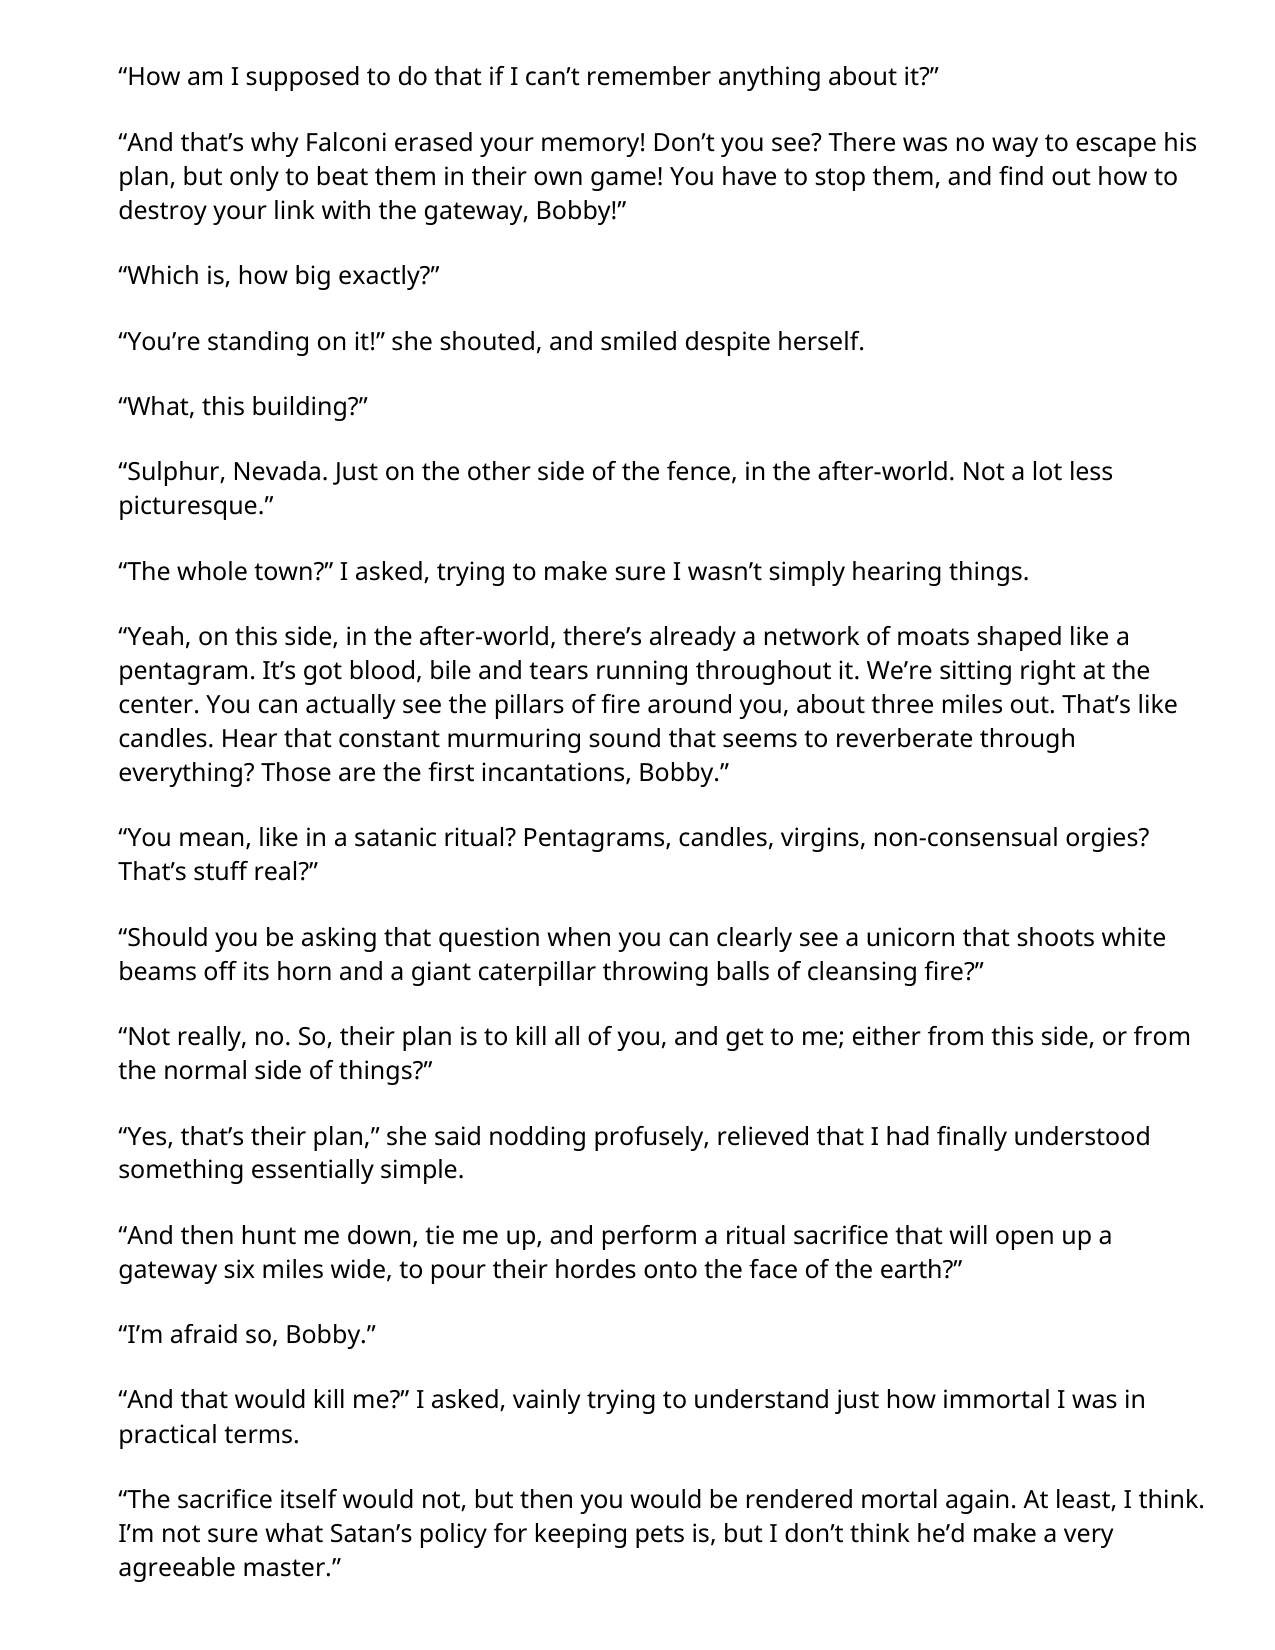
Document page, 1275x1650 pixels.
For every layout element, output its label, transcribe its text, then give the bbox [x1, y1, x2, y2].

text “You mean, like in a satanic ritual? Pentagrams, candles, virgins, non-consensual orgies? That’s stuff real?” [118, 820, 1216, 888]
text “Not really, no. So, their plan is to kill all of you, and get to me; either from this side, or from the normal side of things?” [118, 1019, 1216, 1087]
text “I’m afraid so, Bobby.” [118, 1317, 1216, 1351]
text “Yes, that’s their plan,” she said nodding profusely, relieved that I had finally understood something essentially simple. [118, 1118, 1216, 1186]
text “Should you be asking that question when you can clearly see a unicorn that shoots white beams off its horn and a giant caterpillar throwing balls of cleansing fire?” [118, 919, 1216, 987]
text “How am I supposed to do that if I can’t remember anything about it?” [118, 59, 1216, 93]
text “The whole town?” I asked, trying to make sure I wasn’t simply hearing things. [118, 553, 1216, 587]
text “You’re standing on it!” she shouted, and smiled despite herself. [118, 323, 1216, 357]
text “What, this building?” [118, 388, 1216, 422]
text “And that’s why Falconi erased your memory! Don’t you see? There was no way to escape his plan, but only to beat them in their own game! You have to stop them, and find out how to destroy your link with the gateway, Bobby!” [118, 124, 1216, 227]
text “And that would kill me?” I asked, vainly trying to understand just how immortal I was in practical terms. [118, 1382, 1216, 1450]
text “Which is, how big exactly?” [118, 258, 1216, 292]
text “And then hunt me down, tie me up, and perform a ritual sacrifice that will open up a gateway six miles wide, to pour their hordes onto the face of the earth?” [118, 1217, 1216, 1286]
text “The sacrifice itself would not, but then you would be rendered mortal again. At least, I think. I’m not sure what Satan’s policy for keeping pets is, but I don’t think he’d make a very agreeable master.” [118, 1482, 1216, 1584]
text “Yeah, on this side, in the after-world, there’s already a network of moats shaped like a pentagram. It’s got blood, bile and tears running throughout it. We’re sitting right at the center. You can actually see the pillars of fire around you, about three miles out. That’s like candles. Hear that constant murmuring sound that seems to reverberate through everything? Those are the first incantations, Bobby.” [118, 618, 1216, 789]
text “Sulphur, Nevada. Just on the other side of the fence, in the after-world. Not a lot less picturesque.” [118, 454, 1216, 522]
